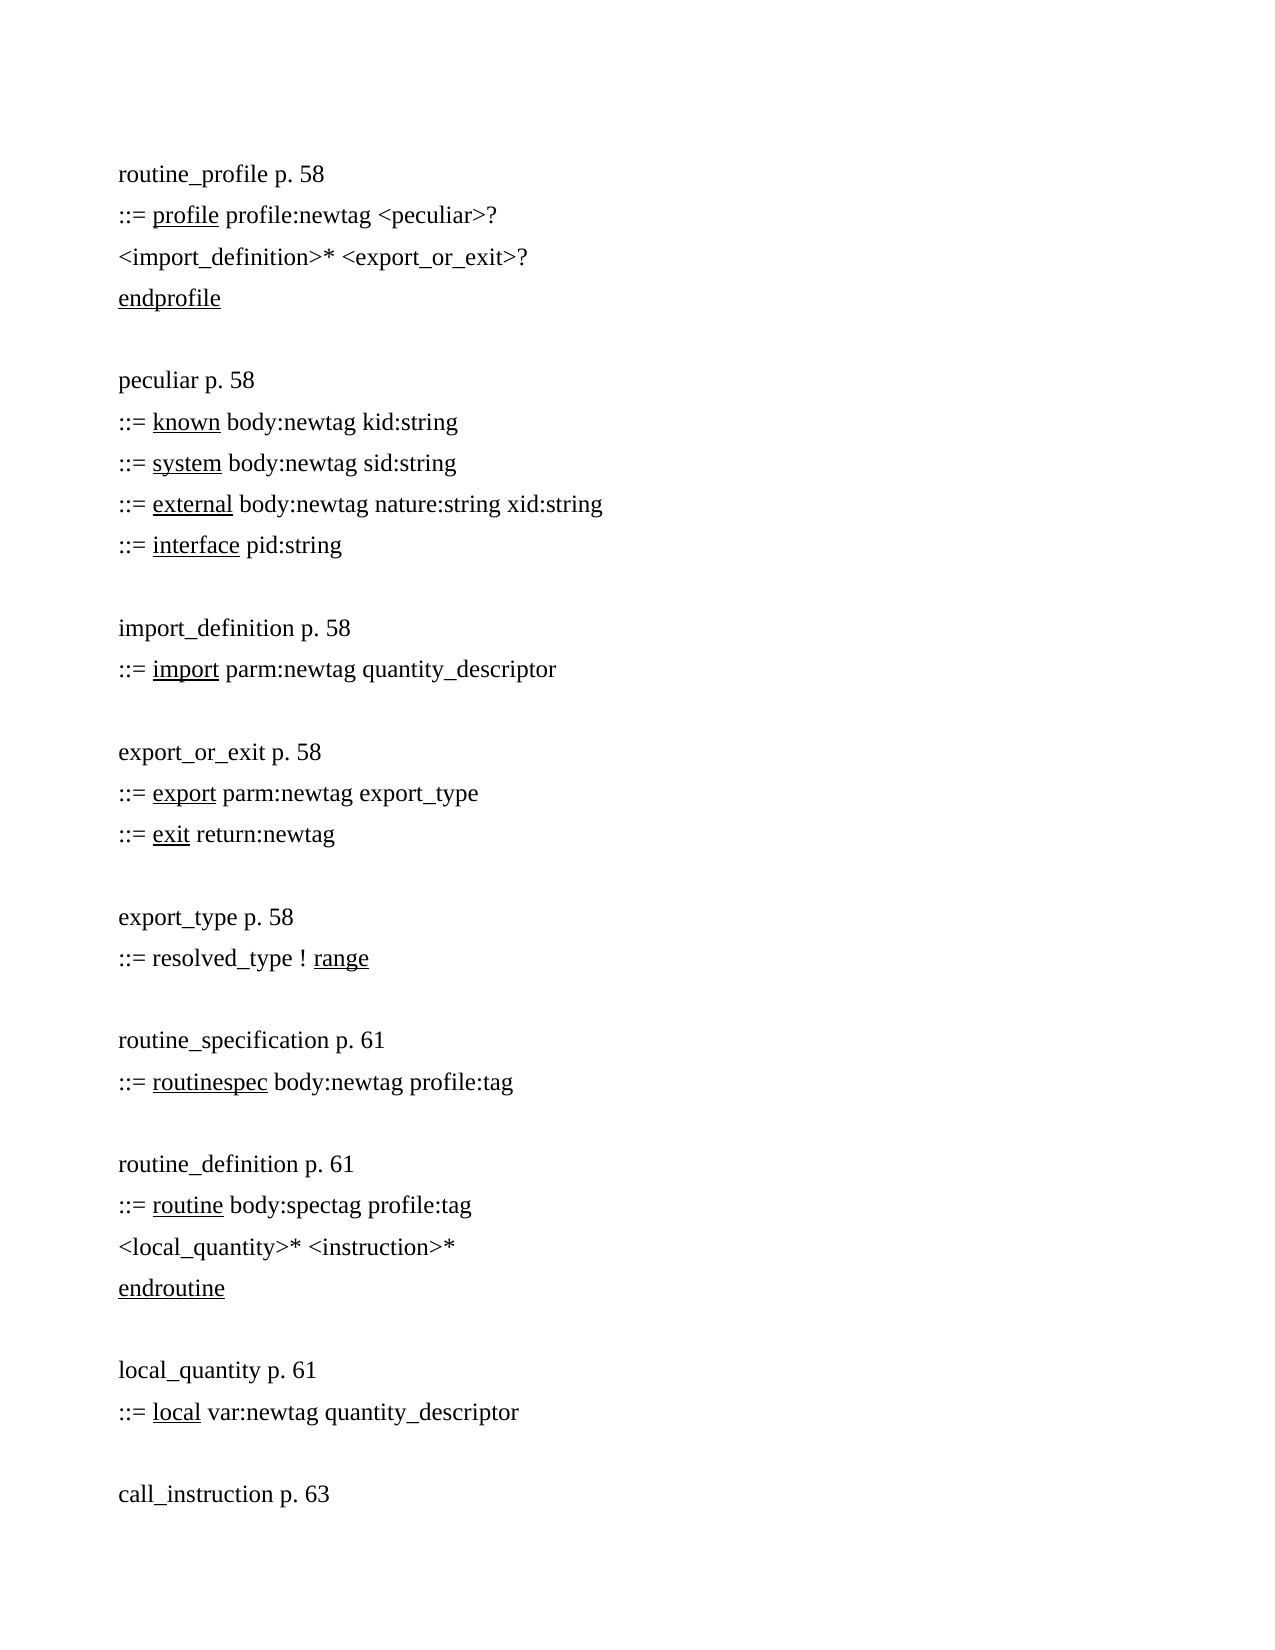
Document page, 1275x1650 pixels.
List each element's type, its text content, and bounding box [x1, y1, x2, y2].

text ::= exit return:newtag [118, 819, 1157, 848]
text ::= external body:newtag nature:string xid:string [118, 489, 1157, 518]
text ::= system body:newtag sid:string [118, 448, 1157, 477]
text ::= profile profile:newtag <peculiar>? [118, 201, 1157, 229]
text ::= local var:newtag quantity_descriptor [118, 1397, 1157, 1426]
text ::= export parm:newtag export_type [118, 778, 1157, 807]
text ::= routine body:spectag profile:tag [118, 1191, 1157, 1219]
text call_instruction p. 63 [118, 1479, 1157, 1508]
text routine_definition p. 61 [118, 1149, 1157, 1178]
text local_quantity p. 61 [118, 1356, 1157, 1384]
text peculiar p. 58 [118, 366, 1157, 394]
text export_or_exit p. 58 [118, 737, 1157, 766]
text <local_quantity>* <instruction>* [118, 1232, 1157, 1261]
text ::= routinespec body:newtag profile:tag [118, 1067, 1157, 1096]
text import_definition p. 58 [118, 613, 1157, 642]
text ::= import parm:newtag quantity_descriptor [118, 654, 1157, 683]
text ::= resolved_type ! range [118, 943, 1157, 972]
text endprofile [118, 283, 1157, 312]
text ::= interface pid:string [118, 531, 1157, 559]
text ::= known body:newtag kid:string [118, 407, 1157, 436]
text routine_specification p. 61 [118, 1026, 1157, 1054]
text <import_definition>* <export_or_exit>? [118, 242, 1157, 271]
text endroutine [118, 1273, 1157, 1302]
text routine_profile p. 58 [118, 159, 1157, 188]
text export_type p. 58 [118, 902, 1157, 931]
